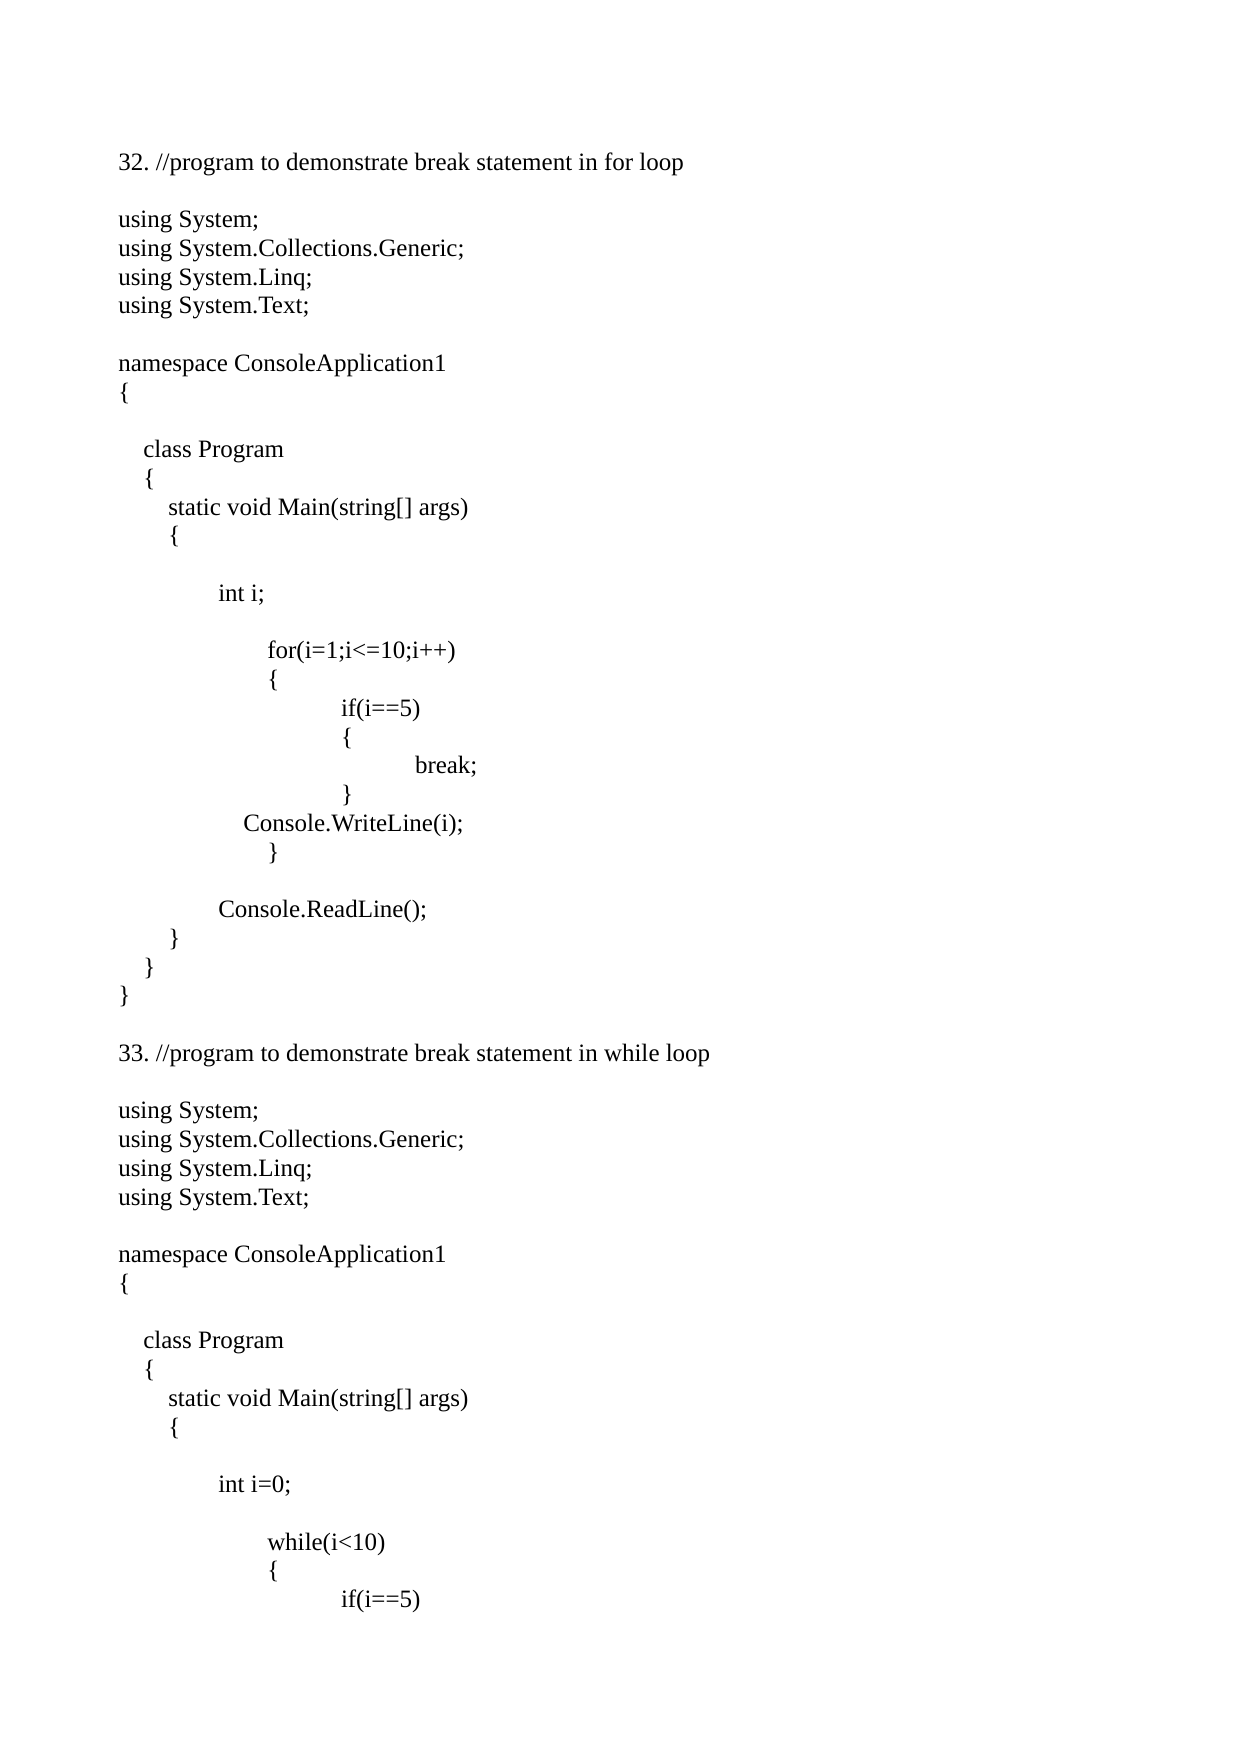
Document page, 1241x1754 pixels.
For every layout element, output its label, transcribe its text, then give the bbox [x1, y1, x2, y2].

text class Program [118, 1326, 1122, 1354]
text int i; [118, 578, 1122, 607]
text Console.WriteLine(i); [118, 808, 1122, 837]
text { [118, 664, 1122, 693]
text static void Main(string[] args) [118, 492, 1122, 521]
text while(i<10) [118, 1527, 1122, 1556]
text break; [118, 751, 1122, 779]
text } [118, 981, 1122, 1009]
text static void Main(string[] args) [118, 1383, 1122, 1412]
text Console.ReadLine(); [118, 894, 1122, 923]
text class Program [118, 434, 1122, 463]
text using System; [118, 204, 1122, 233]
text 32. //program to demonstrate break statement in for loop [118, 147, 1122, 176]
text using System.Text; [118, 1182, 1122, 1211]
text { [118, 1412, 1122, 1441]
text using System.Collections.Generic; [118, 233, 1122, 262]
text using System; [118, 1096, 1122, 1124]
text { [118, 722, 1122, 751]
text { [118, 521, 1122, 549]
text if(i==5) [118, 1584, 1122, 1613]
text } [118, 779, 1122, 808]
text 33. //program to demonstrate break statement in while loop [118, 1038, 1122, 1067]
text { [118, 463, 1122, 492]
text } [118, 837, 1122, 866]
text using System.Linq; [118, 1153, 1122, 1182]
text } [118, 952, 1122, 981]
text using System.Collections.Generic; [118, 1124, 1122, 1153]
text namespace ConsoleApplication1 [118, 1239, 1122, 1268]
text using System.Linq; [118, 262, 1122, 291]
text for(i=1;i<=10;i++) [118, 636, 1122, 664]
text { [118, 1354, 1122, 1383]
text if(i==5) [118, 693, 1122, 722]
text { [118, 377, 1122, 406]
text } [118, 923, 1122, 952]
text using System.Text; [118, 291, 1122, 319]
text { [118, 1268, 1122, 1297]
text { [118, 1556, 1122, 1584]
text namespace ConsoleApplication1 [118, 348, 1122, 377]
text int i=0; [118, 1469, 1122, 1498]
